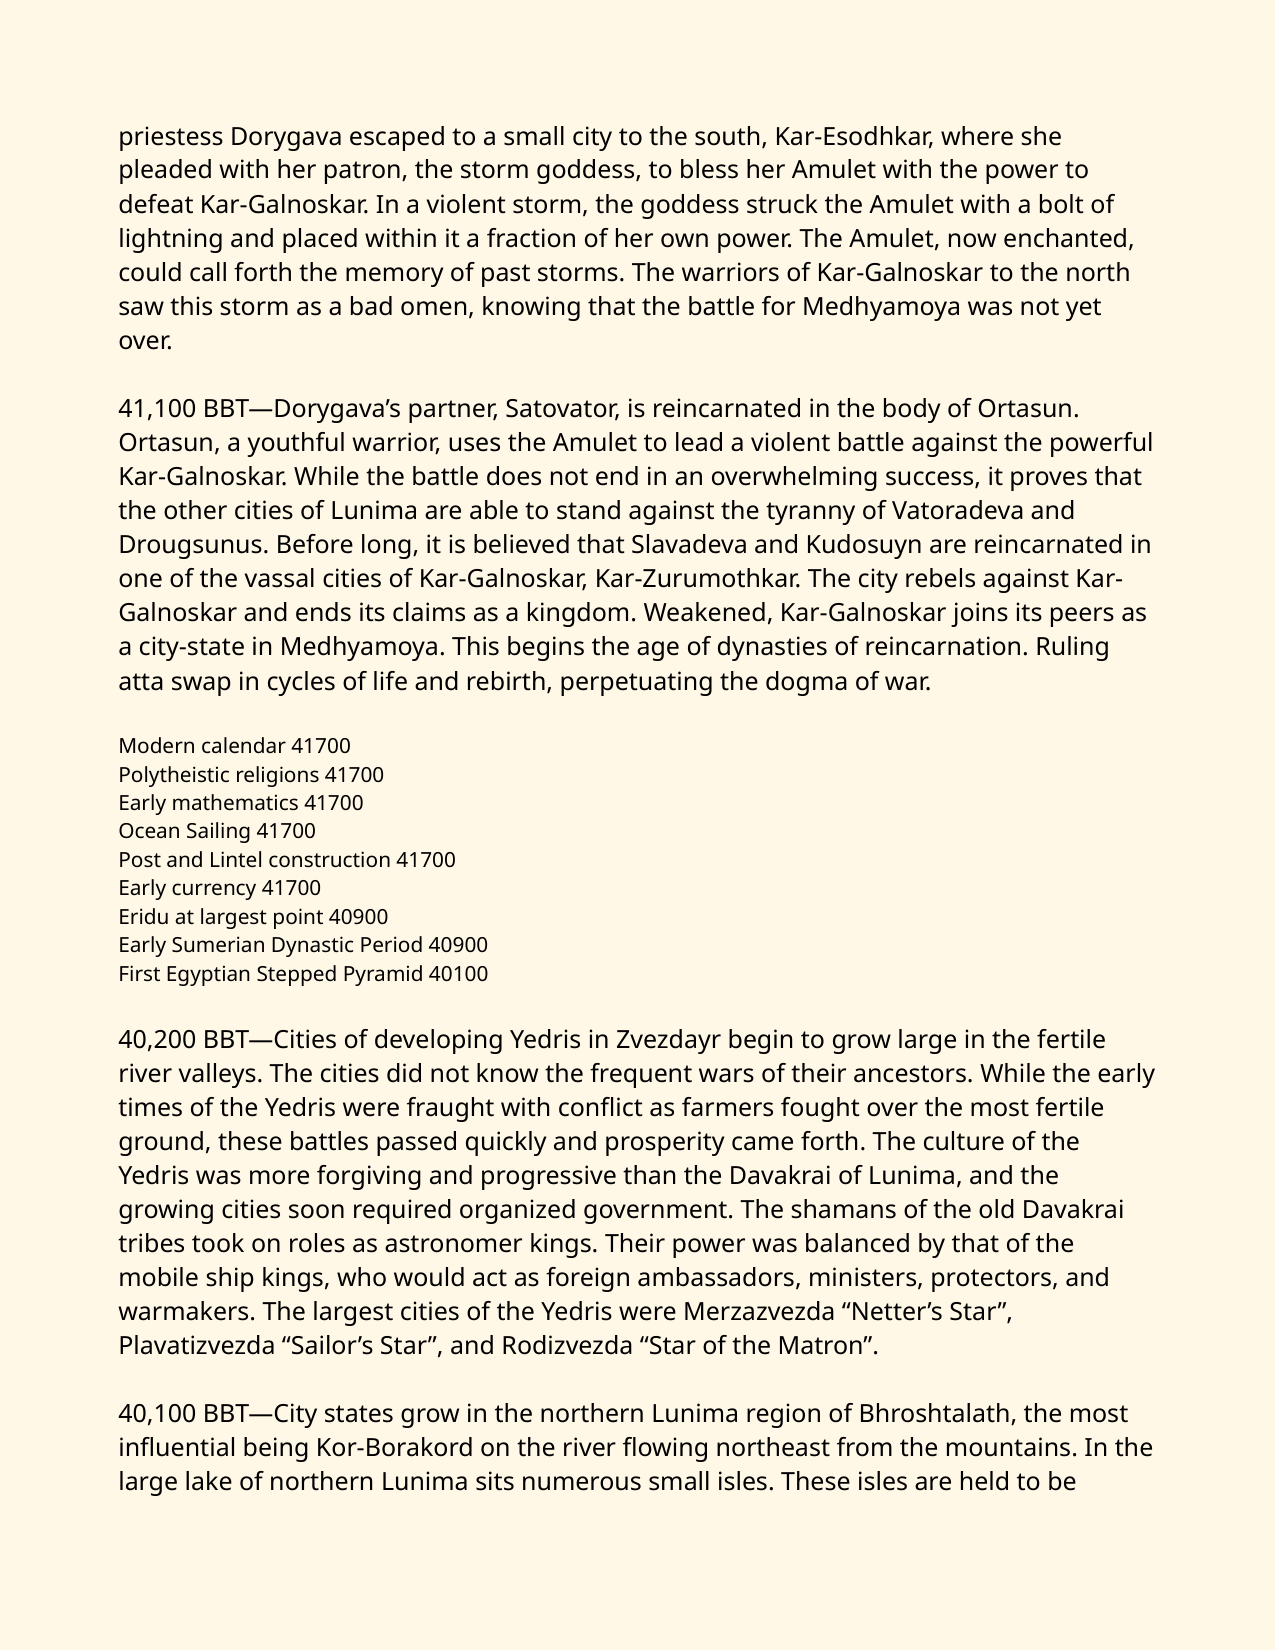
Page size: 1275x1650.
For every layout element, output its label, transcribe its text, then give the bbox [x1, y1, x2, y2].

text priestess Dorygava escaped to a small city to the south, Kar-Esodhkar, where she pleaded with her patron, the storm goddess, to bless her Amulet with the power to defeat Kar-Galnoskar. In a violent storm, the goddess struck the Amulet with a bolt of lightning and placed within it a fraction of her own power. The Amulet, now enchanted, could call forth the memory of past storms. The warriors of Kar-Galnoskar to the north saw this storm as a bad omen, knowing that the battle for Medhyamoya was not yet over. [118, 118, 1157, 357]
text Polytheistic religions 41700 [118, 760, 1157, 788]
text 40,200 BBT—Cities of developing Yedris in Zvezdayr begin to grow large in the fertile river valleys. The cities did not know the frequent wars of their ancestors. While the early times of the Yedris were fraught with conflict as farmers fought over the most fertile ground, these battles passed quickly and prosperity came forth. The culture of the Yedris was more forgiving and progressive than the Davakrai of Lunima, and the growing cities soon required organized government. The shamans of the old Davakrai tribes took on roles as astronomer kings. Their power was balanced by that of the mobile ship kings, who would act as foreign ambassadors, ministers, protectors, and warmakers. The largest cities of the Yedris were Merzazvezda “Netter’s Star”, Plavatizvezda “Sailor’s Star”, and Rodizvezda “Star of the Matron”. [118, 1021, 1157, 1362]
text Early Sumerian Dynastic Period 40900 [118, 930, 1157, 959]
text Early currency 41700 [118, 873, 1157, 902]
text Early mathematics 41700 [118, 788, 1157, 817]
text 41,100 BBT—Dorygava’s partner, Satovator, is reincarnated in the body of Ortasun. Ortasun, a youthful warrior, uses the Amulet to lead a violent battle against the powerful Kar-Galnoskar. While the battle does not end in an overwhelming success, it proves that the other cities of Lunima are able to stand against the tyranny of Vatoradeva and Drougsunus. Before long, it is believed that Slavadeva and Kudosuyn are reincarnated in one of the vassal cities of Kar-Galnoskar, Kar-Zurumothkar. The city rebels against Kar-Galnoskar and ends its claims as a kingdom. Weakened, Kar-Galnoskar joins its peers as a city-state in Medhyamoya. This begins the age of dynasties of reincarnation. Ruling atta swap in cycles of life and rebirth, perpetuating the dogma of war. [118, 391, 1157, 697]
text Modern calendar 41700 [118, 731, 1157, 760]
text 40,100 BBT—City states grow in the northern Lunima region of Bhroshtalath, the most influential being Kor-Borakord on the river flowing northeast from the mountains. In the large lake of northern Lunima sits numerous small isles. These isles are held to be [118, 1396, 1157, 1498]
text Eridu at largest point 40900 [118, 902, 1157, 930]
text Post and Lintel construction 41700 [118, 845, 1157, 873]
text Ocean Sailing 41700 [118, 817, 1157, 845]
text First Egyptian Stepped Pyramid 40100 [118, 959, 1157, 987]
